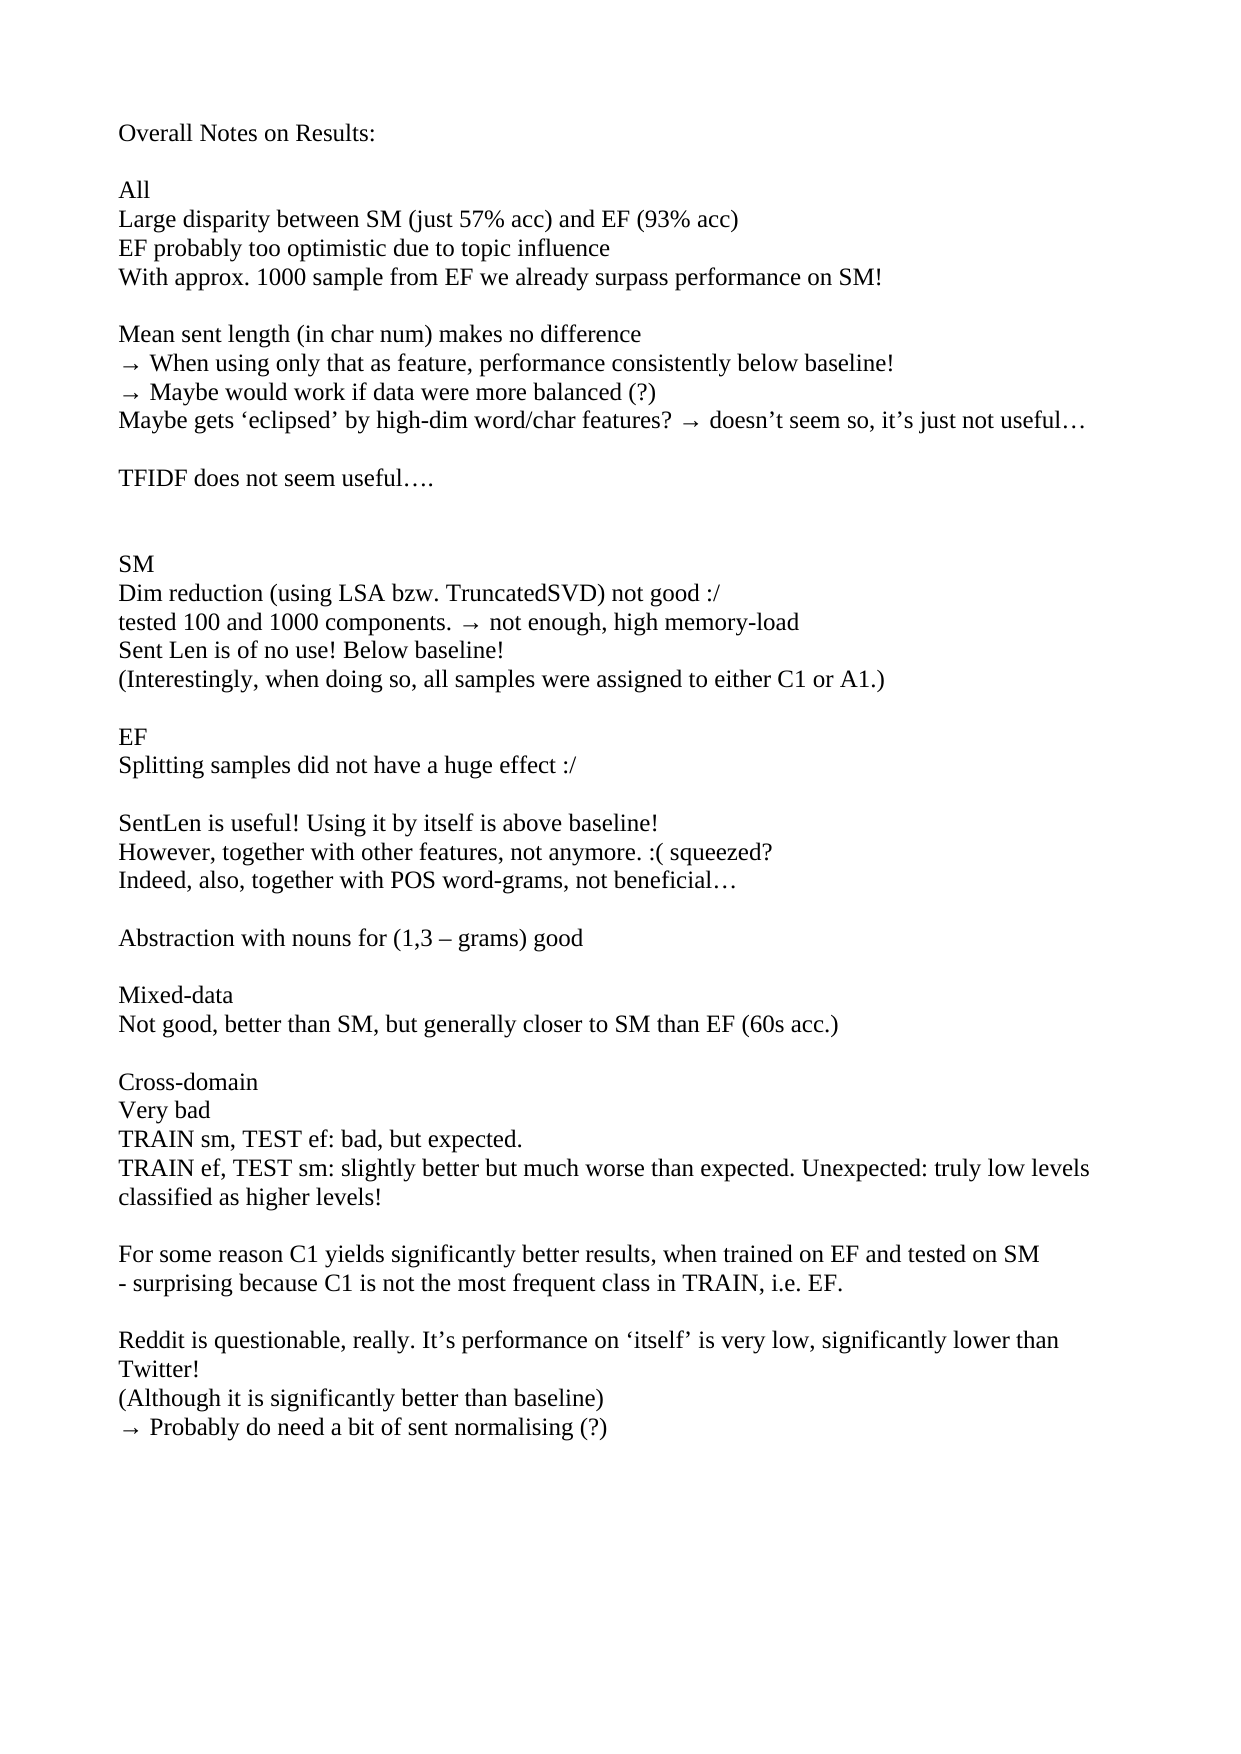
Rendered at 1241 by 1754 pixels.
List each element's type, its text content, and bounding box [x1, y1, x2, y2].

text Large disparity between SM (just 57% acc) and EF (93% acc) [118, 204, 1122, 233]
text (Interestingly, when doing so, all samples were assigned to either C1 or A1.) [118, 664, 1122, 693]
text However, together with other features, not anymore. :( squeezed? [118, 837, 1122, 866]
text Cross-domain [118, 1067, 1122, 1096]
text Reddit is questionable, really. It’s performance on ‘itself’ is very low, significantly lower than Twitter! [118, 1326, 1122, 1383]
text With approx. 1000 sample from EF we already surpass performance on SM! [118, 262, 1122, 291]
text All [118, 176, 1122, 204]
text → Probably do need a bit of sent normalising (?) [118, 1412, 1122, 1441]
text Abstraction with nouns for (1,3 – grams) good [118, 923, 1122, 952]
text Mean sent length (in char num) makes no difference [118, 319, 1122, 348]
text EF probably too optimistic due to topic influence [118, 233, 1122, 262]
text → Maybe would work if data were more balanced (?) [118, 377, 1122, 406]
text Overall Notes on Results: [118, 118, 1122, 147]
text Indeed, also, together with POS word-grams, not beneficial… [118, 866, 1122, 894]
text Maybe gets ‘eclipsed’ by high-dim word/char features? → doesn’t seem so, it’s just not useful… [118, 406, 1122, 434]
text For some reason C1 yields significantly better results, when trained on EF and tested on SM [118, 1239, 1122, 1268]
text Splitting samples did not have a huge effect :/ [118, 751, 1122, 779]
text TFIDF does not seem useful…. [118, 463, 1122, 492]
text TRAIN ef, TEST sm: slightly better but much worse than expected. Unexpected: truly low levels classified as higher levels! [118, 1153, 1122, 1211]
text Dim reduction (using LSA bzw. TruncatedSVD) not good :/ [118, 578, 1122, 607]
text tested 100 and 1000 components. → not enough, high memory-load [118, 607, 1122, 636]
text - surprising because C1 is not the most frequent class in TRAIN, i.e. EF. [118, 1268, 1122, 1297]
text SentLen is useful! Using it by itself is above baseline! [118, 808, 1122, 837]
text Not good, better than SM, but generally closer to SM than EF (60s acc.) [118, 1009, 1122, 1038]
text Very bad [118, 1096, 1122, 1124]
text EF [118, 722, 1122, 751]
text Sent Len is of no use! Below baseline! [118, 636, 1122, 664]
text SM [118, 549, 1122, 578]
text (Although it is significantly better than baseline) [118, 1383, 1122, 1412]
text TRAIN sm, TEST ef: bad, but expected. [118, 1124, 1122, 1153]
text Mixed-data [118, 981, 1122, 1009]
text → When using only that as feature, performance consistently below baseline! [118, 348, 1122, 377]
